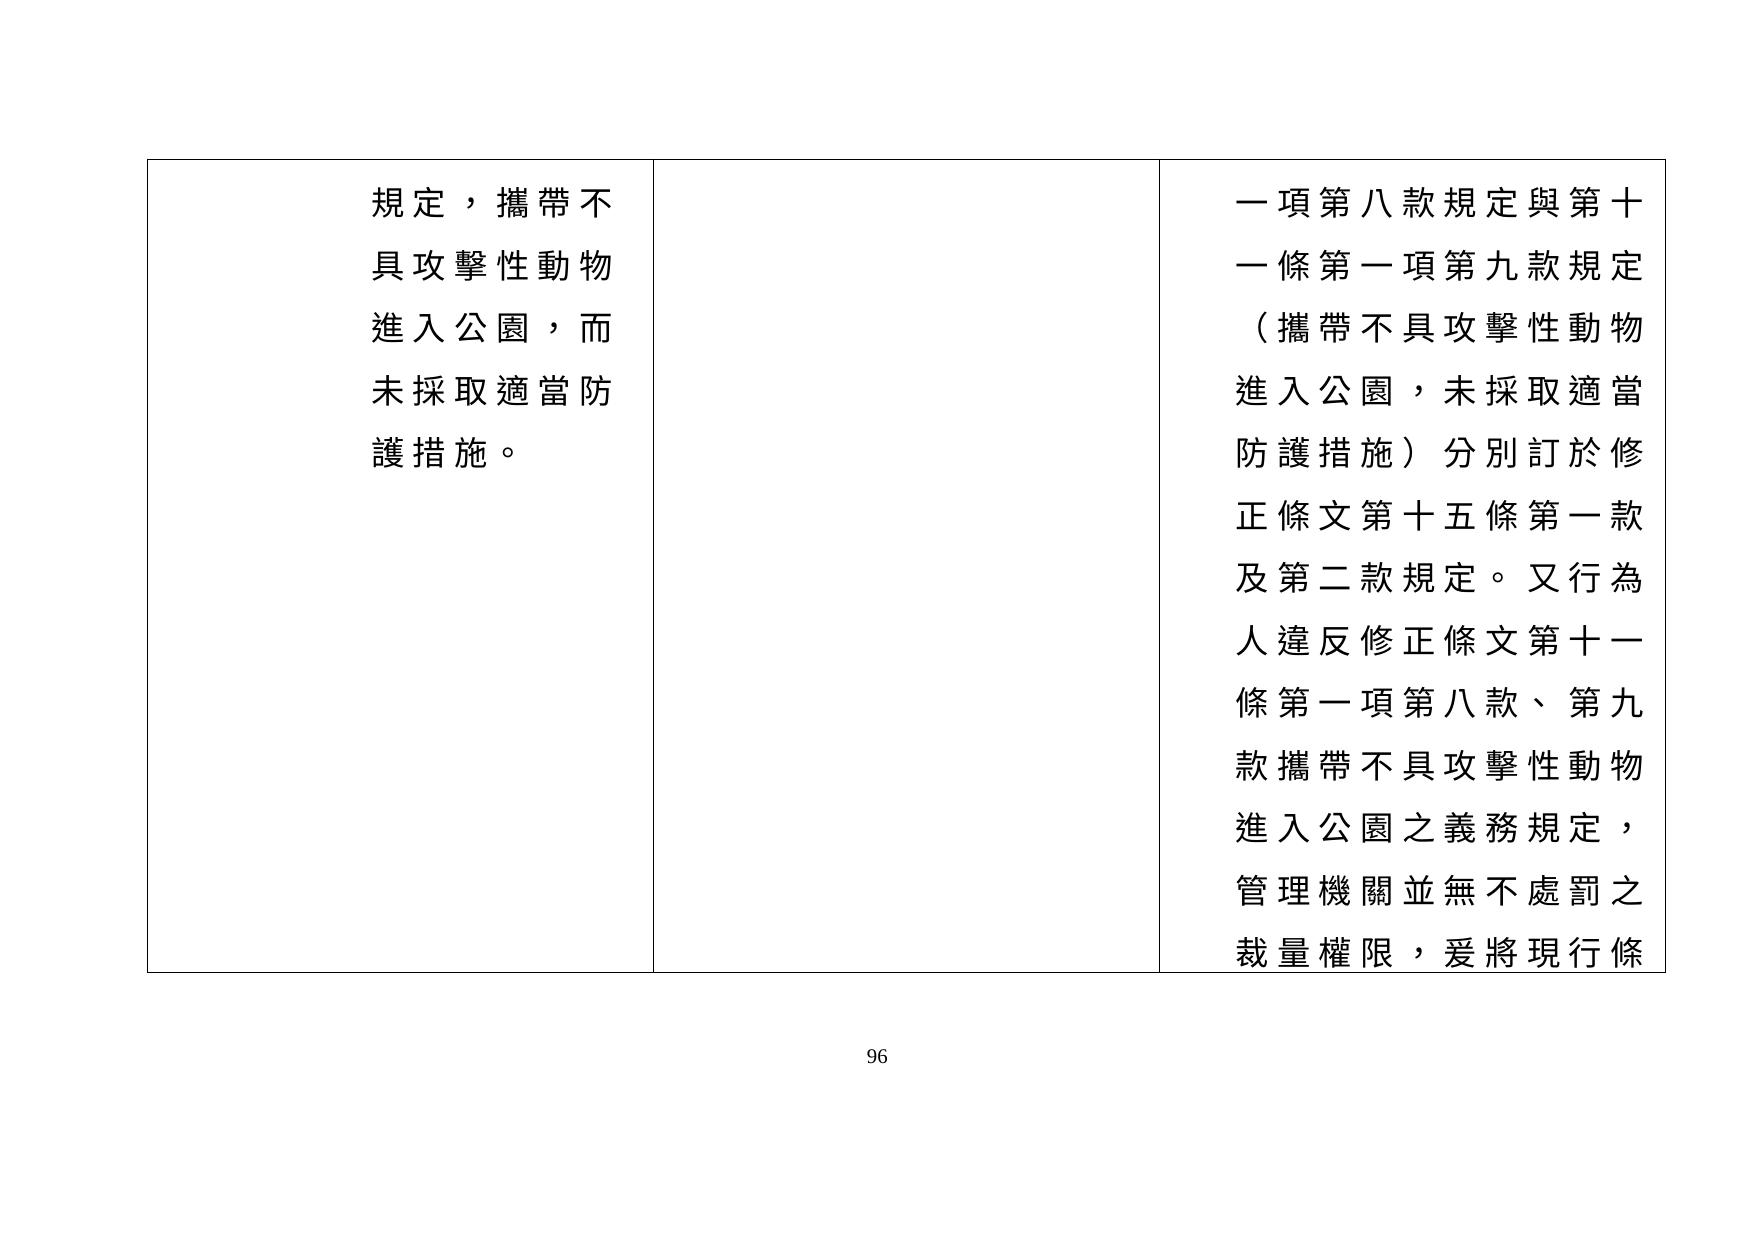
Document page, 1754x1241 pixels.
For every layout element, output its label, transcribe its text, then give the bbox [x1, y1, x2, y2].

table_cell [654, 160, 1159, 972]
table_cell 一項第八款規定與第十一條第一項第九款規定（攜帶不具攻擊性動物進入公園，未採取適當防護措施）分別訂於修正條文第十五條第一款及第二款規定。又行為人違反修正條文第十一條第一項第八款、第九款攜帶不具攻擊性動物進入公園之義務規定，管理機關並無不處罰之裁量權限，爰將現行條 [1160, 160, 1665, 972]
table_cell 規定，攜帶不具攻擊性動物進入公園，而未採取適當防護措施。 [148, 160, 653, 972]
